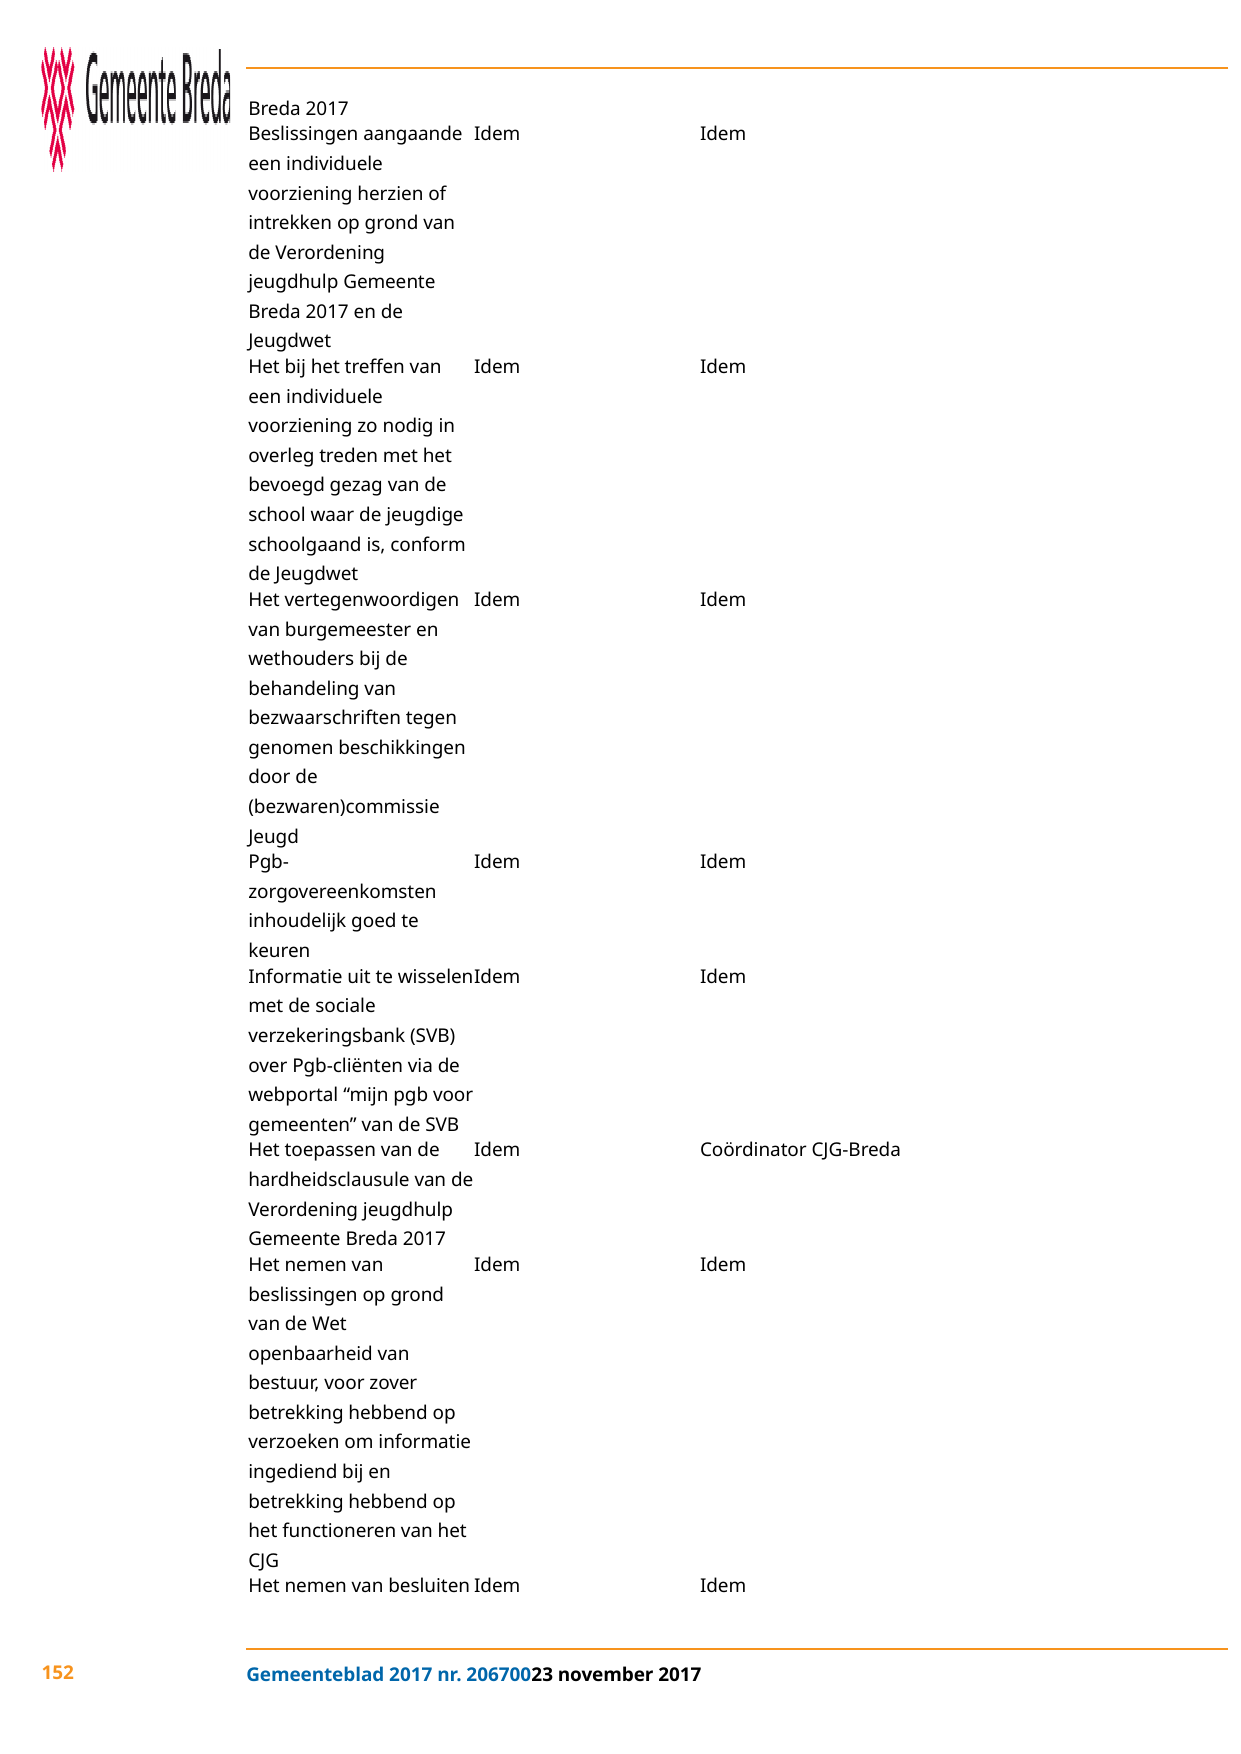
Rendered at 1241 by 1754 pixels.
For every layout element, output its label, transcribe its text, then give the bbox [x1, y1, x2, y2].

table_cell Idem [474, 1137, 700, 1251]
table_cell Breda 2017 [248, 95, 474, 121]
table_cell Idem [700, 121, 926, 353]
table_cell [926, 963, 1152, 1137]
picture [41, 47, 231, 172]
table_cell Idem [700, 353, 926, 586]
table_cell Idem [474, 586, 700, 848]
table_cell Idem [474, 963, 700, 1137]
table_cell [926, 1251, 1152, 1573]
table_cell [926, 121, 1152, 353]
table_cell Idem [474, 1573, 700, 1598]
table_cell Idem [700, 849, 926, 963]
table_cell [926, 1137, 1152, 1251]
table_cell [926, 1573, 1152, 1598]
table_cell [926, 353, 1152, 586]
table_cell Het toepassen van de hardheidsclausule van de Verordening jeugdhulp Gemeente Breda 2017 [248, 1137, 474, 1251]
table_cell Pgb-zorgovereenkomsten inhoudelijk goed te keuren [248, 849, 474, 963]
table_cell Het bij het treffen van een individuele voorziening zo nodig in overleg treden met het bevoegd gezag van de school waar de jeugdige schoolgaand is, conform de Jeugdwet [248, 353, 474, 586]
table_cell Het nemen van besluiten [248, 1573, 474, 1598]
table_cell Idem [700, 963, 926, 1137]
table_cell Het nemen van beslissingen op grond van de Wet openbaarheid van bestuur, voor zover betrekking hebbend op verzoeken om informatie ingediend bij en betrekking hebbend op het functioneren van het CJG [248, 1251, 474, 1573]
table_cell Beslissingen aangaande een individuele voorziening herzien of intrekken op grond van de Verordening jeugdhulp Gemeente Breda 2017 en de Jeugdwet [248, 121, 474, 353]
table_cell Het vertegenwoordigen van burgemeester en wethouders bij de behandeling van bezwaarschriften tegen genomen beschikkingen door de (bezwaren)commissie Jeugd [248, 586, 474, 848]
table_cell [926, 586, 1152, 848]
table_cell Idem [700, 586, 926, 848]
table_cell Idem [700, 1573, 926, 1598]
table_cell [474, 95, 700, 121]
table_cell Informatie uit te wisselen met de sociale verzekeringsbank (SVB) over Pgb-cliënten via de webportal “mijn pgb voor gemeenten” van de SVB [248, 963, 474, 1137]
table_cell [926, 849, 1152, 963]
table_cell Idem [474, 849, 700, 963]
table_cell [926, 95, 1152, 121]
table_cell Idem [474, 121, 700, 353]
table_cell Idem [474, 1251, 700, 1573]
table_cell [700, 95, 926, 121]
table_cell Idem [474, 353, 700, 586]
table_cell Coördinator CJG-Breda [700, 1137, 926, 1251]
table_cell Idem [700, 1251, 926, 1573]
